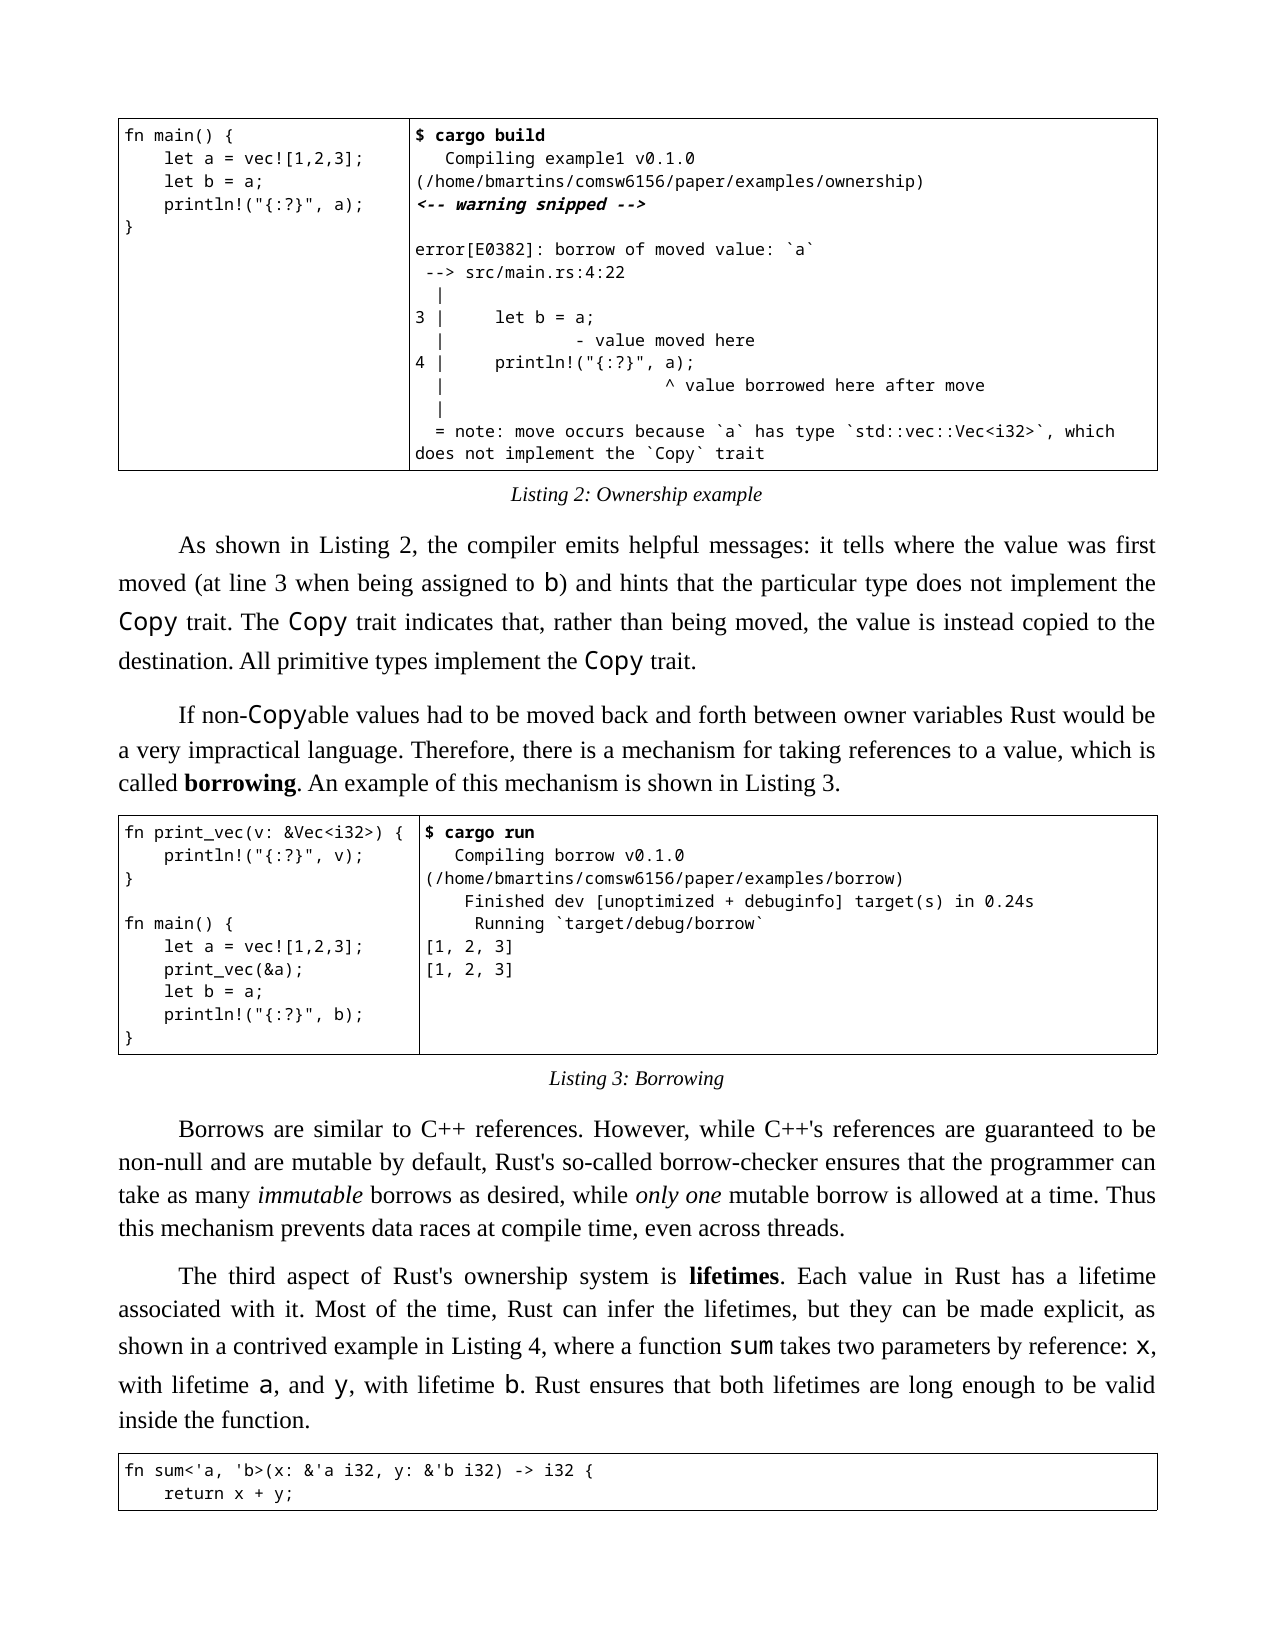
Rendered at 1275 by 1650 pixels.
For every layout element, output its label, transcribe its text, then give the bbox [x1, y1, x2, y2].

table_header fn sum<'a, 'b>(x: &'a i32, y: &'b i32) -> i32 { return x + y; [119, 1454, 1157, 1510]
table_header $ cargo build Compiling example1 v0.1.0 (/home/bmartins/comsw6156/paper/examples/ownership) <-- warning snipped --> error[E0382]: borrow of moved value: `a` --> src/main.rs:4:22 | 3 | let b = a; | - value moved here 4 | println!("{:?}", a); | ^ value borrowed here after move | = note: move occurs because `a` has type `std::vec::Vec<i32>`, which does not implement the `Copy` trait [410, 119, 1157, 470]
table_header fn print_vec(v: &Vec<i32>) { println!("{:?}", v); } fn main() { let a = vec![1,2,3]; print_vec(&a); let b = a; println!("{:?}", b); } [119, 816, 419, 1054]
text As shown in Listing 2, the compiler emits helpful messages: it tells where the value was first moved (at line 3 when being assigned to b) and hints that the particular type does not implement the Copy trait. The Copy trait indicates that, rather than being moved, the value is instead copied to the destination. All primitive types implement the Copy trait. [118, 530, 1157, 677]
text If non-Copyable values had to be moved back and forth between owner variables Rust would be a very impractical language. Therefore, there is a mechanism for taking references to a value, which is called borrowing. An example of this mechanism is shown in Listing 3. [118, 696, 1157, 796]
text The third aspect of Rust's ownership system is lifetimes. Each value in Rust has a lifetime associated with it. Most of the time, Rust can infer the lifetimes, but they can be made explicit, as shown in a contrived example in Listing 4, where a function sum takes two parameters by reference: x, with lifetime a, and y, with lifetime b. Rust ensures that both lifetimes are long enough to be valid inside the function. [118, 1261, 1157, 1434]
list Listing 3: Borrowing [118, 1066, 1157, 1090]
text Borrows are similar to C++ references. However, while C++'s references are guaranteed to be non-null and are mutable by default, Rust's so-called borrow-checker ensures that the programmer can take as many immutable borrows as desired, while only one mutable borrow is allowed at a time. Thus this mechanism prevents data races at compile time, even across threads. [118, 1114, 1157, 1242]
table_header $ cargo run Compiling borrow v0.1.0 (/home/bmartins/comsw6156/paper/examples/borrow) Finished dev [unoptimized + debuginfo] target(s) in 0.24s Running `target/debug/borrow` [1, 2, 3] [1, 2, 3] [420, 816, 1157, 1054]
list Listing 2: Ownership example [118, 482, 1157, 506]
table_header fn main() { let a = vec![1,2,3]; let b = a; println!("{:?}", a); } [119, 119, 409, 470]
